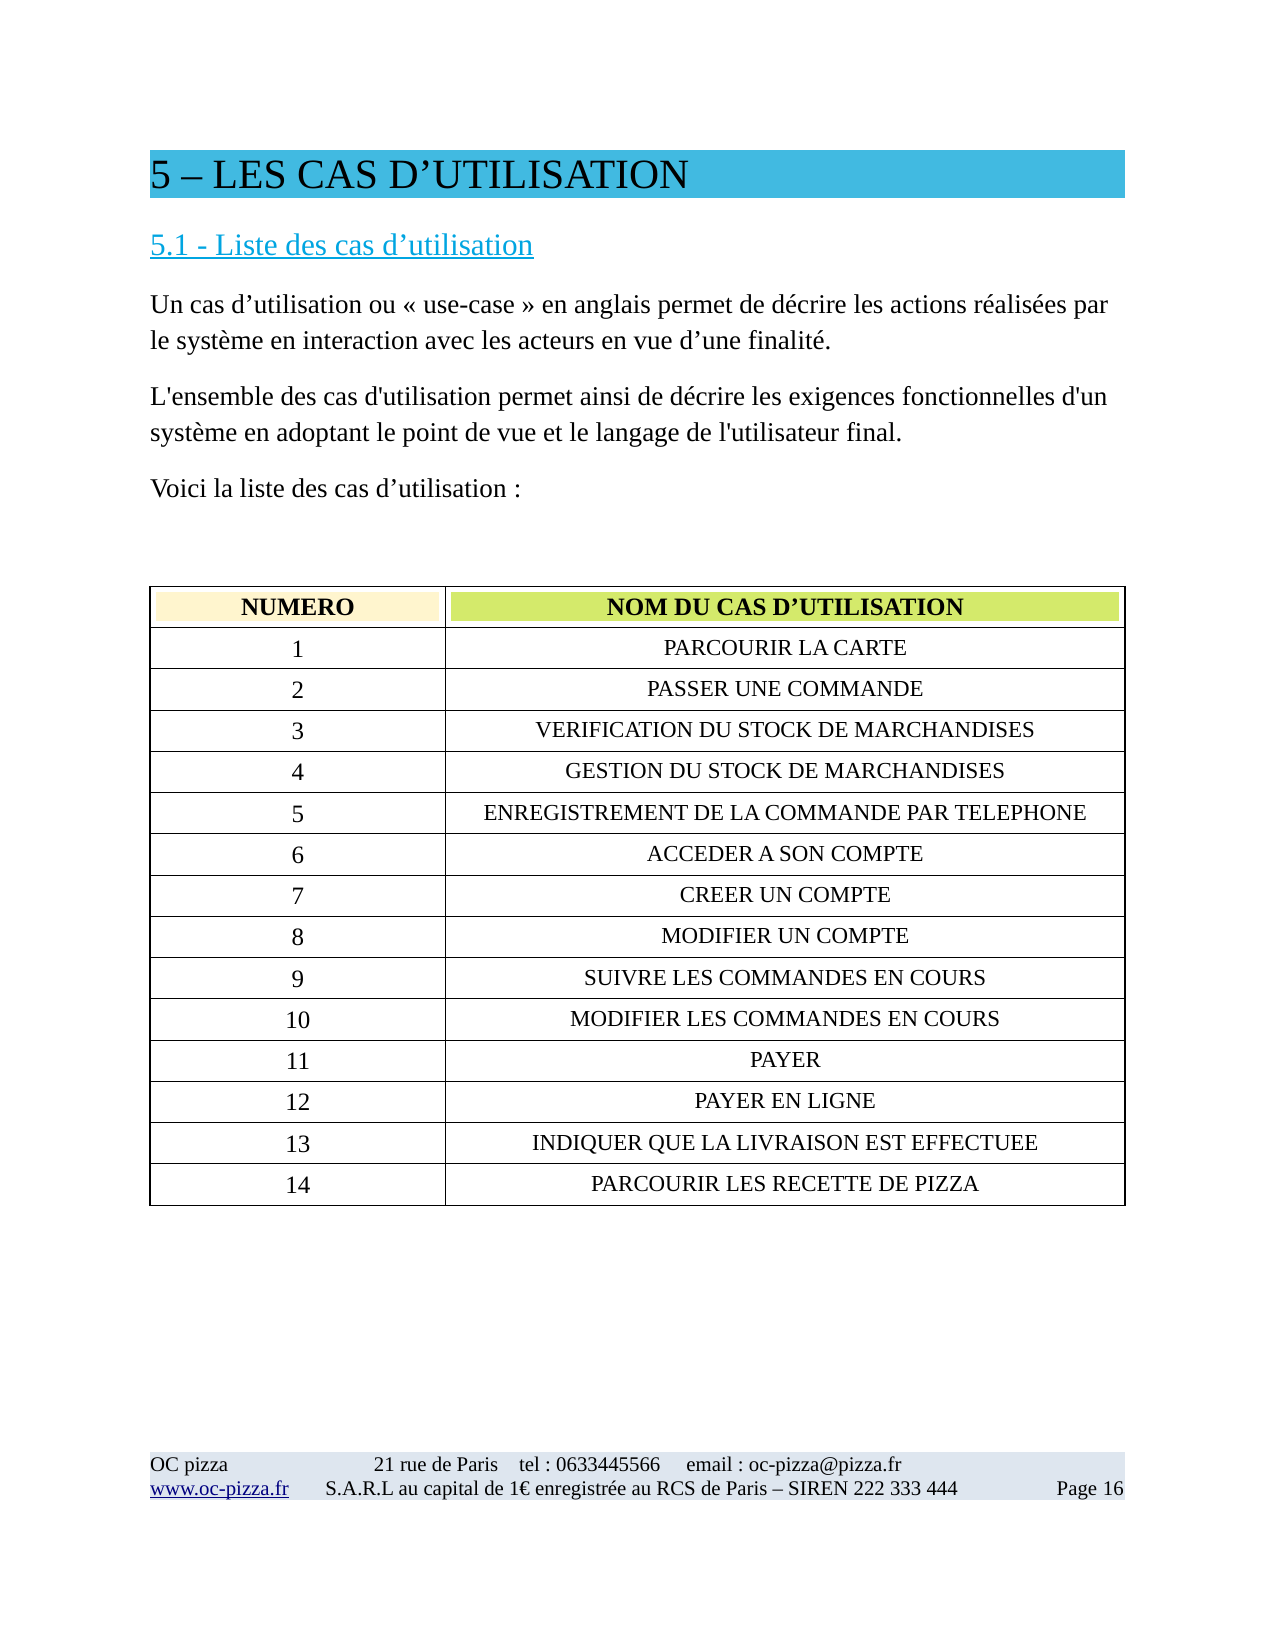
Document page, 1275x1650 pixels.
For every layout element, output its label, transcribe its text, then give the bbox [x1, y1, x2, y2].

table_cell 11 [151, 1041, 445, 1081]
table_cell 13 [151, 1123, 445, 1163]
table_cell 3 [151, 711, 445, 751]
table_cell 8 [151, 917, 445, 957]
table_cell GESTION DU STOCK DE MARCHANDISES [446, 752, 1124, 792]
table_header NOM DU CAS D’UTILISATION [446, 587, 1124, 627]
text L'ensemble des cas d'utilisation permet ainsi de décrire les exigences fonctionnelles d'un système en adoptant le point de vue et le langage de l'utilisateur final. [150, 380, 1125, 447]
table_cell 1 [151, 628, 445, 668]
table_cell SUIVRE LES COMMANDES EN COURS [446, 958, 1124, 998]
table_cell 2 [151, 669, 445, 709]
table_header NUMERO [151, 587, 445, 627]
table_cell 4 [151, 752, 445, 792]
table_cell 9 [151, 958, 445, 998]
table_cell PARCOURIR LES RECETTE DE PIZZA [446, 1164, 1124, 1204]
text 5.1 - Liste des cas d’utilisation [150, 226, 1125, 262]
text 5 – LES CAS D’UTILISATION [150, 150, 1125, 198]
table_cell 5 [151, 793, 445, 833]
table_cell MODIFIER UN COMPTE [446, 917, 1124, 957]
table_cell 6 [151, 834, 445, 874]
table_cell PARCOURIR LA CARTE [446, 628, 1124, 668]
table_cell ACCEDER A SON COMPTE [446, 834, 1124, 874]
table_cell PAYER EN LIGNE [446, 1082, 1124, 1122]
table_cell 10 [151, 999, 445, 1039]
table_cell CREER UN COMPTE [446, 876, 1124, 916]
table_cell 14 [151, 1164, 445, 1204]
table_cell PASSER UNE COMMANDE [446, 669, 1124, 709]
table_cell PAYER [446, 1041, 1124, 1081]
table_cell MODIFIER LES COMMANDES EN COURS [446, 999, 1124, 1039]
text Voici la liste des cas d’utilisation : [150, 473, 1125, 504]
table_cell 7 [151, 876, 445, 916]
text Un cas d’utilisation ou « use-case » en anglais permet de décrire les actions réalisées par le système en interaction avec les acteurs en vue d’une finalité. [150, 288, 1125, 355]
table_cell 12 [151, 1082, 445, 1122]
table_cell ENREGISTREMENT DE LA COMMANDE PAR TELEPHONE [446, 793, 1124, 833]
table_cell VERIFICATION DU STOCK DE MARCHANDISES [446, 711, 1124, 751]
table_cell INDIQUER QUE LA LIVRAISON EST EFFECTUEE [446, 1123, 1124, 1163]
